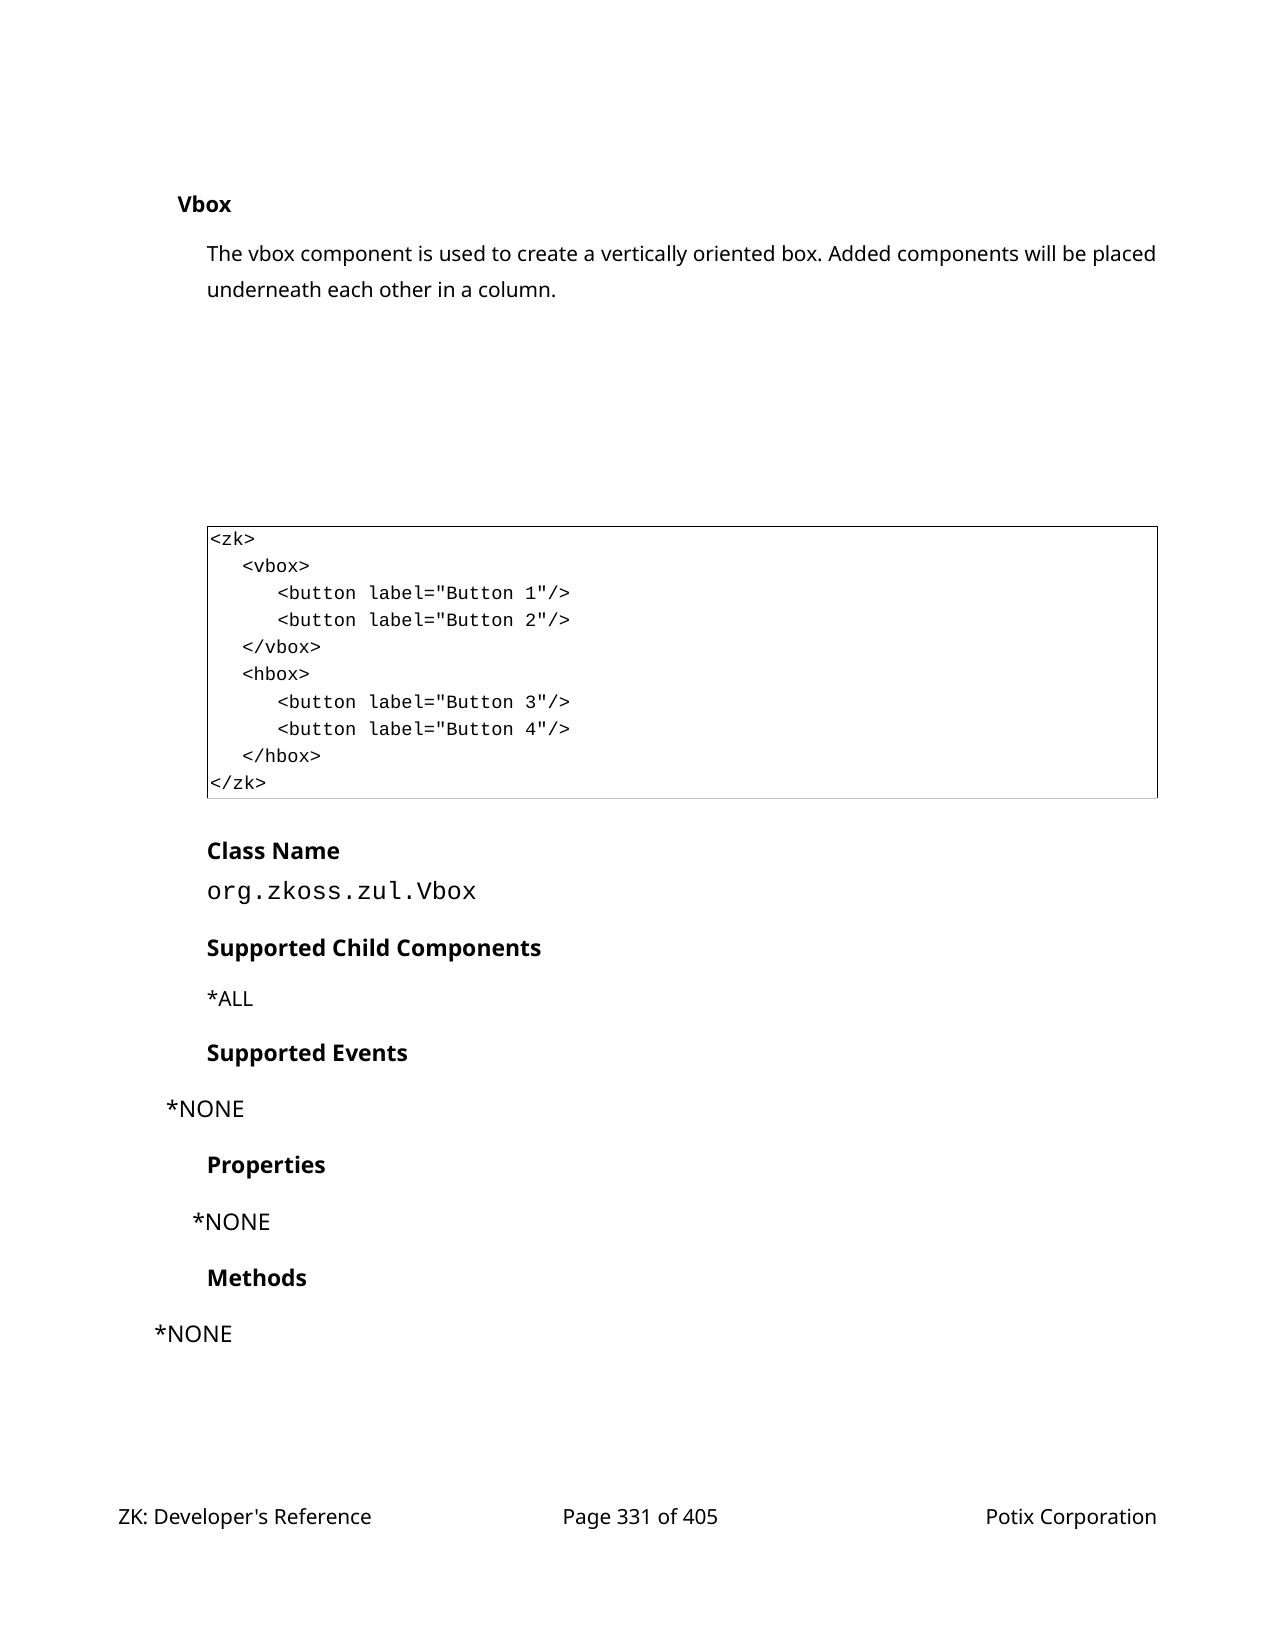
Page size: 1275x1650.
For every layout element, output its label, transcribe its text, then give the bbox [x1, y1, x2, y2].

text *ALL [207, 984, 1157, 1012]
text <vbox> [208, 553, 1157, 578]
text <zk> [208, 527, 1157, 551]
text <button label="Button 1"/> [208, 581, 1157, 605]
text *NONE [118, 1318, 1157, 1349]
text </zk> [208, 771, 1157, 798]
text *NONE [118, 1093, 1157, 1124]
text <button label="Button 2"/> [208, 608, 1157, 632]
text </vbox> [208, 635, 1157, 659]
subtitle Vbox [177, 189, 1157, 219]
subtitle Methods [207, 1262, 1157, 1293]
text The vbox component is used to create a vertically oriented box. Added components will be placed underneath each other in a column. [207, 239, 1157, 303]
subtitle Properties [207, 1149, 1157, 1181]
subtitle Supported Child Components [207, 932, 1157, 963]
text <button label="Button 3"/> [208, 689, 1157, 714]
text org.zkoss.zul.Vbox [207, 879, 1157, 907]
text </hbox> [208, 744, 1157, 768]
subtitle Class Name [207, 835, 1157, 866]
text <button label="Button 4"/> [208, 717, 1157, 741]
text *NONE [118, 1206, 1157, 1237]
subtitle Supported Events [207, 1037, 1157, 1068]
text <hbox> [208, 662, 1157, 687]
